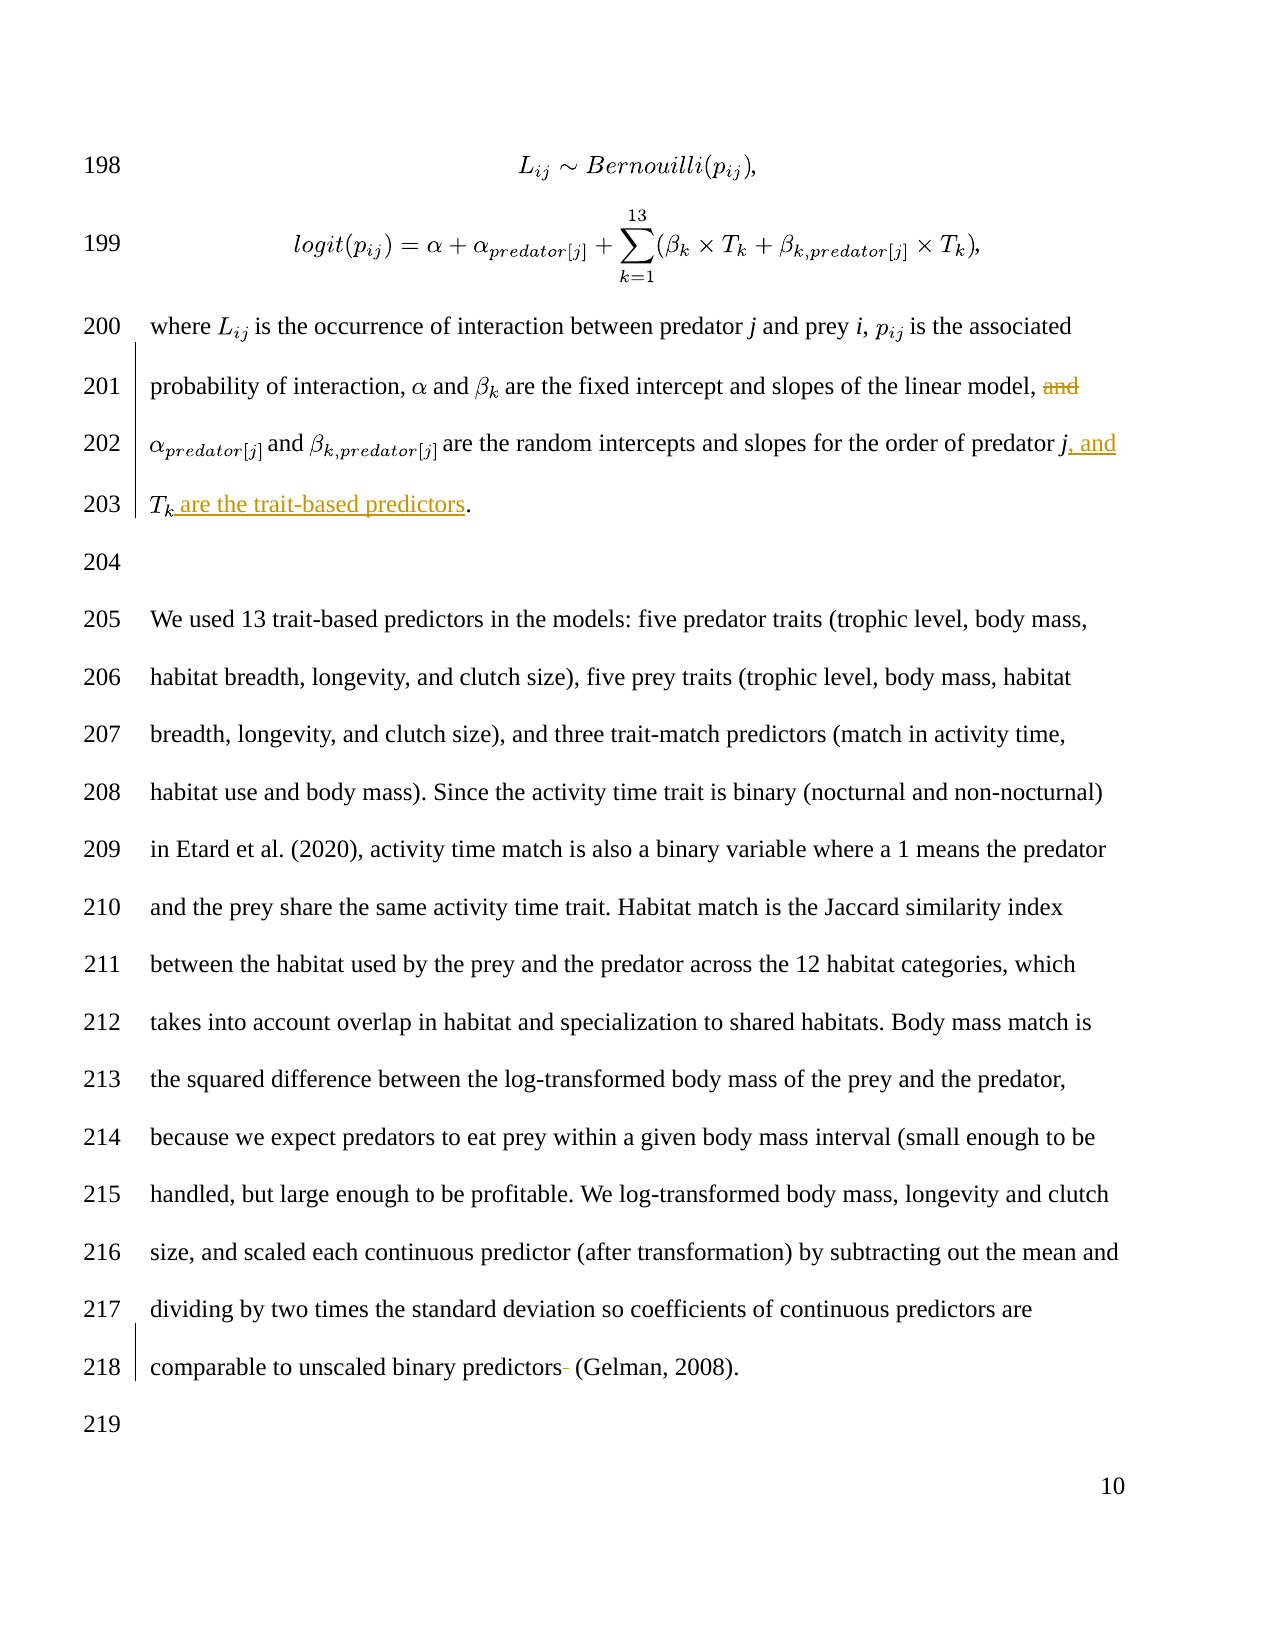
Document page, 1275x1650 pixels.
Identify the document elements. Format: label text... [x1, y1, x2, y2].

text [150, 209, 631, 282]
text , [150, 150, 1125, 181]
text , [645, 209, 1125, 282]
text We used 13 trait-based predictors in the models: five predator traits (trophic level, body mass, habitat breadth, longevity, and clutch size), five prey traits (trophic level, body mass, habitat breadth, longevity, and clutch size), and three trait-match predictors (match in activity time, habitat use and body mass). Since the activity time trait is binary (nocturnal and non-nocturnal) in Etard et al. (2020), activity time match is also a binary variable where a 1 means the predator and the prey share the same activity time trait. Habitat match is the Jaccard similarity index between the habitat used by the prey and the predator across the 12 habitat categories, which takes into account overlap in habitat and specialization to shared habitats. Body mass match is the squared difference between the log-transformed body mass of the prey and the predator, because we expect predators to eat prey within a given body mass interval (small enough to be handled, but large enough to be profitable. We log-transformed body mass, longevity and clutch size, and scaled each continuous predictor (after transformation) by subtracting out the mean and dividing by two times the standard deviation so coefficients of continuous predictors are comparable to unscaled binary predictors (Gelman, 2008). [150, 604, 1125, 1381]
text where is the occurrence of interaction between predator j and prey i, is the associated probability of interaction, and are the fixed intercept and slopes of the linear model, and are the random intercepts and slopes for the order of predator j, and are the trait-based predictors. [150, 311, 1125, 518]
